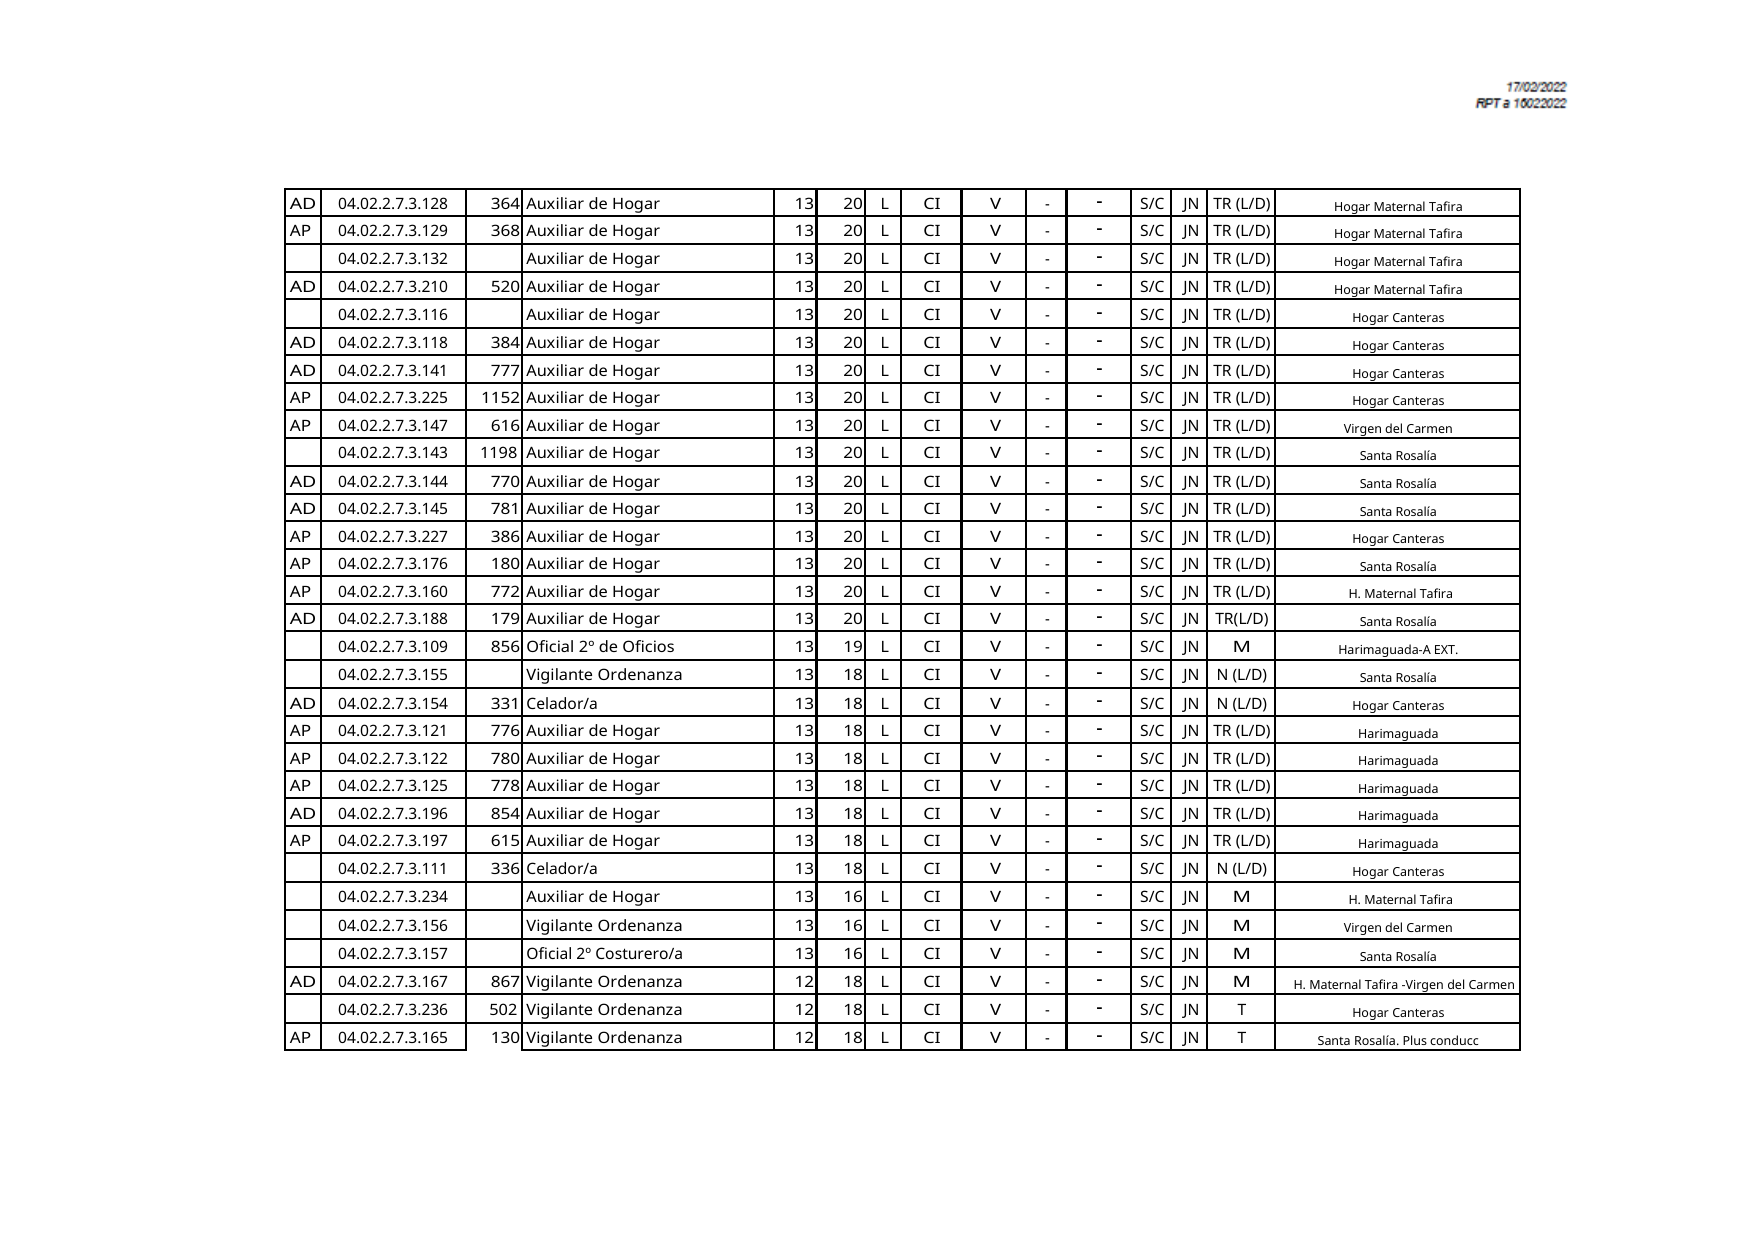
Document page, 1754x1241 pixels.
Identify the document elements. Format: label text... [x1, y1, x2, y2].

table_cell S/C [1132, 854, 1170, 881]
table_cell 13 [775, 744, 815, 769]
table_cell L [866, 661, 900, 687]
table_cell 20 [818, 411, 864, 437]
table_cell S/C [1132, 717, 1170, 742]
table_cell TR (L/D) [1208, 577, 1274, 603]
table_cell JN [1172, 995, 1206, 1022]
table_cell JN [1172, 772, 1206, 797]
table_cell - [1068, 577, 1130, 603]
table_cell 13 [775, 384, 815, 409]
table_cell - [1068, 605, 1130, 630]
table_cell JN [1172, 799, 1206, 824]
table_cell AP [286, 550, 320, 575]
table_cell - [1027, 467, 1065, 493]
table_cell Hogar Maternal Tafira [1276, 217, 1519, 242]
table_header Auxiliar de Hogar [523, 190, 773, 215]
table_cell 778 [467, 772, 521, 797]
table_cell 16 [818, 940, 864, 966]
table_cell 04.02.2.7.3.156 [322, 911, 465, 937]
table_cell - [1068, 717, 1130, 742]
table_cell CI [902, 217, 960, 242]
table_cell 20 [818, 245, 864, 271]
table_cell Vigilante Ordenanza [523, 995, 773, 1022]
table_header 04.02.2.7.3.128 [322, 190, 465, 215]
table_cell V [963, 717, 1025, 742]
table_cell Santa Rosalía [1276, 605, 1519, 630]
table_cell Auxiliar de Hogar [523, 605, 773, 630]
table_cell JN [1172, 689, 1206, 714]
table_cell Santa Rosalía [1276, 661, 1519, 687]
table_cell - [1068, 356, 1130, 382]
table_cell 854 [467, 799, 521, 824]
table_cell 13 [775, 411, 815, 437]
table_cell CI [902, 717, 960, 742]
table_cell V [963, 940, 1025, 966]
table_cell AP [286, 411, 320, 437]
table_cell V [963, 772, 1025, 797]
table_cell L [866, 411, 900, 437]
table_cell CI [902, 827, 960, 852]
table_header TR (L/D) [1208, 190, 1274, 215]
table_cell 1198 [467, 439, 521, 465]
table_cell JN [1172, 577, 1206, 603]
table_cell Hogar Canteras [1276, 995, 1519, 1022]
table_cell 04.02.2.7.3.155 [322, 661, 465, 687]
table_header JN [1172, 190, 1206, 215]
table_cell Vigilante Ordenanza [523, 1024, 773, 1049]
table_cell 20 [818, 273, 864, 298]
table_cell V [963, 911, 1025, 937]
table_cell Auxiliar de Hogar [523, 744, 773, 769]
table_cell 336 [467, 854, 521, 881]
table_cell 18 [818, 772, 864, 797]
table_cell CI [902, 550, 960, 575]
table_cell AD [286, 605, 320, 630]
table_cell [467, 911, 521, 937]
table_cell Harimaguada [1276, 827, 1519, 852]
table_cell 16 [818, 911, 864, 937]
table_cell CI [902, 689, 960, 714]
table_cell S/C [1132, 522, 1170, 548]
table_cell CI [902, 605, 960, 630]
table_cell 616 [467, 411, 521, 437]
table_cell - [1027, 577, 1065, 603]
table_cell JN [1172, 273, 1206, 298]
table_cell Hogar Maternal Tafira [1276, 245, 1519, 271]
table_cell TR (L/D) [1208, 411, 1274, 437]
table_cell Auxiliar de Hogar [523, 300, 773, 327]
table_cell V [963, 661, 1025, 687]
table_cell S/C [1132, 605, 1170, 630]
table_cell H. Maternal Tafira [1276, 883, 1519, 909]
table_cell 13 [775, 883, 815, 909]
table_cell AP [286, 522, 320, 548]
table_cell - [1068, 384, 1130, 409]
table_cell S/C [1132, 827, 1170, 852]
table_cell L [866, 717, 900, 742]
table_cell L [866, 217, 900, 242]
table_cell - [1068, 883, 1130, 909]
table_cell L [866, 1024, 900, 1049]
table_cell CI [902, 329, 960, 354]
table_cell - [1027, 550, 1065, 575]
table_cell - [1068, 522, 1130, 548]
table_cell AP [286, 772, 320, 797]
table_cell AP [286, 1024, 320, 1049]
table_cell - [1027, 689, 1065, 714]
table_cell JN [1172, 439, 1206, 465]
table_cell L [866, 772, 900, 797]
table_cell 13 [775, 495, 815, 520]
table_cell 615 [467, 827, 521, 852]
table_header S/C [1132, 190, 1170, 215]
table_cell - [1027, 522, 1065, 548]
table_cell M [1208, 911, 1274, 937]
table_cell - [1068, 329, 1130, 354]
table_cell 856 [467, 632, 521, 659]
table_cell S/C [1132, 439, 1170, 465]
table_cell 18 [818, 854, 864, 881]
table_cell AD [286, 799, 320, 824]
table_cell Auxiliar de Hogar [523, 577, 773, 603]
table_cell TR (L/D) [1208, 467, 1274, 493]
table_cell AD [286, 356, 320, 382]
table_cell - [1068, 411, 1130, 437]
table_cell 04.02.2.7.3.225 [322, 384, 465, 409]
table_cell S/C [1132, 689, 1170, 714]
table_cell 13 [775, 245, 815, 271]
table_cell - [1027, 273, 1065, 298]
table_cell JN [1172, 1024, 1206, 1049]
table_cell CI [902, 632, 960, 659]
table_cell [286, 883, 320, 909]
table_cell L [866, 995, 900, 1022]
table_cell CI [902, 661, 960, 687]
table_cell CI [902, 384, 960, 409]
table_cell H. Maternal Tafira -Virgen del Carmen [1276, 968, 1519, 993]
table_cell TR (L/D) [1208, 827, 1274, 852]
table_cell 13 [775, 273, 815, 298]
table_cell TR (L/D) [1208, 245, 1274, 271]
table_cell L [866, 384, 900, 409]
table_cell TR (L/D) [1208, 329, 1274, 354]
table_cell H. Maternal Tafira [1276, 577, 1519, 603]
table_cell S/C [1132, 661, 1170, 687]
table_cell - [1068, 661, 1130, 687]
table_cell CI [902, 772, 960, 797]
table_cell AD [286, 273, 320, 298]
table_cell Harimaguada [1276, 799, 1519, 824]
table_cell JN [1172, 411, 1206, 437]
table_cell Auxiliar de Hogar [523, 883, 773, 909]
table_cell AD [286, 689, 320, 714]
table_cell - [1027, 217, 1065, 242]
table_cell 368 [467, 217, 521, 242]
table_cell S/C [1132, 273, 1170, 298]
table_cell L [866, 467, 900, 493]
table_cell CI [902, 968, 960, 993]
table_cell 18 [818, 827, 864, 852]
table_cell V [963, 300, 1025, 327]
table_cell S/C [1132, 1024, 1170, 1049]
table_cell 13 [775, 356, 815, 382]
table_cell 20 [818, 300, 864, 327]
table_cell AP [286, 827, 320, 852]
table_cell - [1027, 661, 1065, 687]
table_cell - [1068, 632, 1130, 659]
table_cell 13 [775, 217, 815, 242]
table_cell JN [1172, 495, 1206, 520]
table_cell TR (L/D) [1208, 717, 1274, 742]
table_cell Auxiliar de Hogar [523, 273, 773, 298]
table_cell CI [902, 883, 960, 909]
table_cell S/C [1132, 467, 1170, 493]
table_cell - [1068, 217, 1130, 242]
table_cell V [963, 217, 1025, 242]
table_cell L [866, 550, 900, 575]
table_cell S/C [1132, 411, 1170, 437]
table_cell S/C [1132, 632, 1170, 659]
table_cell S/C [1132, 772, 1170, 797]
table_header L [866, 190, 900, 215]
table_cell 520 [467, 273, 521, 298]
table_cell 18 [818, 689, 864, 714]
table_cell - [1027, 632, 1065, 659]
table_cell AD [286, 968, 320, 993]
table_cell 867 [467, 968, 521, 993]
table_cell CI [902, 911, 960, 937]
table_cell - [1027, 854, 1065, 881]
table_cell - [1068, 495, 1130, 520]
table_cell V [963, 854, 1025, 881]
table_cell JN [1172, 522, 1206, 548]
table_cell V [963, 827, 1025, 852]
table_cell 04.02.2.7.3.109 [322, 632, 465, 659]
table_cell Auxiliar de Hogar [523, 467, 773, 493]
table_cell [467, 661, 521, 687]
table_cell Auxiliar de Hogar [523, 522, 773, 548]
table_cell S/C [1132, 495, 1170, 520]
table_cell V [963, 689, 1025, 714]
table_cell CI [902, 273, 960, 298]
table_cell JN [1172, 245, 1206, 271]
table_cell 04.02.2.7.3.129 [322, 217, 465, 242]
table_cell 12 [775, 1024, 815, 1049]
table_cell - [1068, 689, 1130, 714]
table_cell 13 [775, 689, 815, 714]
table_cell 04.02.2.7.3.196 [322, 799, 465, 824]
table_cell V [963, 799, 1025, 824]
table_cell 20 [818, 384, 864, 409]
table_cell V [963, 467, 1025, 493]
table_cell 20 [818, 439, 864, 465]
table_cell Hogar Canteras [1276, 300, 1519, 327]
table_cell Auxiliar de Hogar [523, 245, 773, 271]
table_cell S/C [1132, 995, 1170, 1022]
table_cell JN [1172, 854, 1206, 881]
table_cell CI [902, 744, 960, 769]
table_cell N (L/D) [1208, 689, 1274, 714]
table_cell CI [902, 577, 960, 603]
table_cell [286, 911, 320, 937]
table_cell 13 [775, 854, 815, 881]
table_cell V [963, 577, 1025, 603]
table_cell 04.02.2.7.3.165 [322, 1024, 465, 1049]
table_cell - [1027, 495, 1065, 520]
table_cell - [1068, 550, 1130, 575]
table_cell L [866, 883, 900, 909]
table_header 20 [818, 190, 864, 215]
table_cell L [866, 799, 900, 824]
table_cell 04.02.2.7.3.167 [322, 968, 465, 993]
table_cell 777 [467, 356, 521, 382]
table_cell CI [902, 522, 960, 548]
table_cell T [1208, 995, 1274, 1022]
table_cell 18 [818, 995, 864, 1022]
table_cell 04.02.2.7.3.160 [322, 577, 465, 603]
table_cell 776 [467, 717, 521, 742]
table_cell Vigilante Ordenanza [523, 911, 773, 937]
table_cell 20 [818, 217, 864, 242]
table_cell L [866, 911, 900, 937]
table_cell Harimaguada-A EXT. [1276, 632, 1519, 659]
table_cell 18 [818, 717, 864, 742]
table_cell TR(L/D) [1208, 605, 1274, 630]
table_cell V [963, 384, 1025, 409]
table_cell Hogar Canteras [1276, 384, 1519, 409]
table_cell 13 [775, 911, 815, 937]
table_cell Hogar Canteras [1276, 689, 1519, 714]
table_cell V [963, 995, 1025, 1022]
table_header V [963, 190, 1025, 215]
table_cell 18 [818, 1024, 864, 1049]
table_cell M [1208, 883, 1274, 909]
table_cell 12 [775, 995, 815, 1022]
table_cell 12 [775, 968, 815, 993]
table_cell Santa Rosalía [1276, 940, 1519, 966]
table_cell V [963, 605, 1025, 630]
table_cell V [963, 632, 1025, 659]
table_cell Hogar Canteras [1276, 329, 1519, 354]
table_cell L [866, 273, 900, 298]
table_cell 04.02.2.7.3.143 [322, 439, 465, 465]
table_cell 13 [775, 439, 815, 465]
table_cell - [1027, 911, 1065, 937]
table_cell - [1068, 300, 1130, 327]
table_cell 770 [467, 467, 521, 493]
table_cell 20 [818, 356, 864, 382]
table_cell CI [902, 439, 960, 465]
table_cell S/C [1132, 744, 1170, 769]
table_cell Celador/a [523, 689, 773, 714]
table_cell Santa Rosalía [1276, 439, 1519, 465]
table_cell - [1027, 799, 1065, 824]
table_cell Harimaguada [1276, 772, 1519, 797]
table_cell AD [286, 467, 320, 493]
table_cell 04.02.2.7.3.141 [322, 356, 465, 382]
table_cell V [963, 356, 1025, 382]
table_cell 13 [775, 329, 815, 354]
table_cell 04.02.2.7.3.197 [322, 827, 465, 852]
table_cell JN [1172, 968, 1206, 993]
table_cell CI [902, 1024, 960, 1049]
table_cell - [1027, 439, 1065, 465]
table_cell Auxiliar de Hogar [523, 799, 773, 824]
table_cell 04.02.2.7.3.116 [322, 300, 465, 327]
table_cell AD [286, 329, 320, 354]
table_cell [467, 245, 521, 271]
table_cell S/C [1132, 329, 1170, 354]
table_cell L [866, 329, 900, 354]
table_cell TR (L/D) [1208, 273, 1274, 298]
table_cell - [1068, 799, 1130, 824]
table_cell 13 [775, 300, 815, 327]
table_header Hogar Maternal Tafira [1276, 190, 1519, 215]
table_cell 20 [818, 605, 864, 630]
table_cell Auxiliar de Hogar [523, 329, 773, 354]
table_cell - [1027, 411, 1065, 437]
table_cell S/C [1132, 217, 1170, 242]
table_cell 20 [818, 550, 864, 575]
table_cell N (L/D) [1208, 854, 1274, 881]
table_cell JN [1172, 883, 1206, 909]
table_cell L [866, 245, 900, 271]
table_cell Santa Rosalía [1276, 467, 1519, 493]
table_cell 16 [818, 883, 864, 909]
table_cell 13 [775, 632, 815, 659]
table_cell - [1027, 883, 1065, 909]
table_cell [286, 854, 320, 881]
table_cell V [963, 411, 1025, 437]
table_cell Auxiliar de Hogar [523, 411, 773, 437]
table_cell S/C [1132, 911, 1170, 937]
table_cell Harimaguada [1276, 717, 1519, 742]
table_cell JN [1172, 329, 1206, 354]
table_cell S/C [1132, 883, 1170, 909]
table_cell Auxiliar de Hogar [523, 217, 773, 242]
table_cell AP [286, 384, 320, 409]
table_cell JN [1172, 632, 1206, 659]
table_cell Oficial 2º de Oficios [523, 632, 773, 659]
table_cell 13 [775, 799, 815, 824]
table_cell TR (L/D) [1208, 495, 1274, 520]
table_header 13 [775, 190, 815, 215]
table_cell Auxiliar de Hogar [523, 495, 773, 520]
table_cell JN [1172, 661, 1206, 687]
table_cell TR (L/D) [1208, 300, 1274, 327]
table_cell CI [902, 356, 960, 382]
table_cell T [1208, 1024, 1274, 1049]
table_cell [467, 883, 521, 909]
table_cell JN [1172, 940, 1206, 966]
table_cell - [1027, 744, 1065, 769]
table_cell 781 [467, 495, 521, 520]
table_cell CI [902, 467, 960, 493]
table_cell - [1068, 940, 1130, 966]
table_cell L [866, 605, 900, 630]
table_cell - [1068, 827, 1130, 852]
table_cell Virgen del Carmen [1276, 911, 1519, 937]
table_cell 04.02.2.7.3.121 [322, 717, 465, 742]
table_cell JN [1172, 827, 1206, 852]
table_cell [286, 940, 320, 966]
table_cell CI [902, 245, 960, 271]
table_header CI [902, 190, 960, 215]
table_cell - [1068, 273, 1130, 298]
table_cell 20 [818, 467, 864, 493]
table_cell 13 [775, 661, 815, 687]
table_cell 04.02.2.7.3.234 [322, 883, 465, 909]
table_cell 04.02.2.7.3.157 [322, 940, 465, 966]
table_cell JN [1172, 717, 1206, 742]
table_cell Hogar Canteras [1276, 522, 1519, 548]
table_cell 780 [467, 744, 521, 769]
table_cell V [963, 883, 1025, 909]
table_cell 04.02.2.7.3.154 [322, 689, 465, 714]
table_cell Auxiliar de Hogar [523, 550, 773, 575]
table_cell 04.02.2.7.3.145 [322, 495, 465, 520]
table_cell S/C [1132, 245, 1170, 271]
table_cell TR (L/D) [1208, 522, 1274, 548]
table_cell Auxiliar de Hogar [523, 827, 773, 852]
table_cell V [963, 245, 1025, 271]
table_cell 13 [775, 550, 815, 575]
table_cell V [963, 329, 1025, 354]
table_cell 13 [775, 577, 815, 603]
table_cell 04.02.2.7.3.132 [322, 245, 465, 271]
table_cell CI [902, 940, 960, 966]
table_cell JN [1172, 911, 1206, 937]
table_cell Auxiliar de Hogar [523, 384, 773, 409]
table_cell JN [1172, 605, 1206, 630]
table_cell TR (L/D) [1208, 799, 1274, 824]
table_cell S/C [1132, 300, 1170, 327]
table_cell - [1027, 968, 1065, 993]
table_cell 20 [818, 577, 864, 603]
table_cell - [1027, 329, 1065, 354]
table_cell 18 [818, 744, 864, 769]
table_cell Celador/a [523, 854, 773, 881]
table_cell 19 [818, 632, 864, 659]
table_cell V [963, 522, 1025, 548]
table_cell 13 [775, 772, 815, 797]
table_cell TR (L/D) [1208, 356, 1274, 382]
table_cell L [866, 744, 900, 769]
table_cell L [866, 495, 900, 520]
table_cell L [866, 689, 900, 714]
table_cell Virgen del Carmen [1276, 411, 1519, 437]
table_cell - [1027, 245, 1065, 271]
table_cell - [1068, 744, 1130, 769]
table_cell S/C [1132, 550, 1170, 575]
table_cell 04.02.2.7.3.122 [322, 744, 465, 769]
table_cell Harimaguada [1276, 744, 1519, 769]
table_cell 13 [775, 467, 815, 493]
table_cell Oficial 2º Costurero/a [523, 940, 773, 966]
table_cell Auxiliar de Hogar [523, 772, 773, 797]
table_cell V [963, 968, 1025, 993]
table_cell TR (L/D) [1208, 217, 1274, 242]
table_cell S/C [1132, 968, 1170, 993]
table_cell L [866, 940, 900, 966]
table_cell CI [902, 799, 960, 824]
table_cell S/C [1132, 577, 1170, 603]
table_cell 20 [818, 495, 864, 520]
table_cell TR (L/D) [1208, 550, 1274, 575]
table_cell - [1068, 995, 1130, 1022]
table_cell 04.02.2.7.3.227 [322, 522, 465, 548]
table_cell 04.02.2.7.3.147 [322, 411, 465, 437]
table_cell AD [286, 495, 320, 520]
table_cell [286, 661, 320, 687]
table_cell 04.02.2.7.3.118 [322, 329, 465, 354]
table_cell S/C [1132, 799, 1170, 824]
table_cell M [1208, 940, 1274, 966]
table_cell Auxiliar de Hogar [523, 356, 773, 382]
table_cell 04.02.2.7.3.236 [322, 995, 465, 1022]
table_cell 18 [818, 799, 864, 824]
table_cell [286, 300, 320, 327]
table_cell JN [1172, 744, 1206, 769]
table_cell Hogar Canteras [1276, 854, 1519, 881]
table_cell TR (L/D) [1208, 744, 1274, 769]
table_cell - [1027, 384, 1065, 409]
table_cell CI [902, 495, 960, 520]
table_cell 04.02.2.7.3.210 [322, 273, 465, 298]
table_cell - [1027, 827, 1065, 852]
table_cell JN [1172, 356, 1206, 382]
table_cell 20 [818, 522, 864, 548]
table_cell - [1068, 439, 1130, 465]
table_cell JN [1172, 550, 1206, 575]
table_cell JN [1172, 217, 1206, 242]
table_cell [467, 300, 521, 327]
table_cell V [963, 439, 1025, 465]
table_cell M [1208, 968, 1274, 993]
table_cell Vigilante Ordenanza [523, 968, 773, 993]
table_cell L [866, 827, 900, 852]
table_cell L [866, 300, 900, 327]
table_cell 13 [775, 827, 815, 852]
table_cell CI [902, 300, 960, 327]
table_cell Santa Rosalía [1276, 495, 1519, 520]
table_cell L [866, 577, 900, 603]
table_cell - [1027, 717, 1065, 742]
table_cell Santa Rosalía. Plus conducc [1276, 1024, 1519, 1049]
table_cell V [963, 550, 1025, 575]
table_cell 130 [467, 1024, 521, 1049]
table_cell L [866, 632, 900, 659]
table_cell CI [902, 411, 960, 437]
table_cell 04.02.2.7.3.188 [322, 605, 465, 630]
table_cell 04.02.2.7.3.111 [322, 854, 465, 881]
table_cell 384 [467, 329, 521, 354]
table_cell - [1068, 772, 1130, 797]
table_cell - [1068, 854, 1130, 881]
table_cell 772 [467, 577, 521, 603]
table_cell - [1027, 605, 1065, 630]
table_cell TR (L/D) [1208, 772, 1274, 797]
table_cell - [1068, 911, 1130, 937]
table_cell 179 [467, 605, 521, 630]
table_cell L [866, 854, 900, 881]
table_cell 180 [467, 550, 521, 575]
table_cell [286, 439, 320, 465]
table_cell L [866, 522, 900, 548]
table_cell - [1027, 772, 1065, 797]
table_cell V [963, 744, 1025, 769]
table_cell N (L/D) [1208, 661, 1274, 687]
table_cell - [1068, 1024, 1130, 1049]
table_cell AP [286, 217, 320, 242]
table_cell 13 [775, 522, 815, 548]
table_cell CI [902, 854, 960, 881]
table_header - [1068, 190, 1130, 215]
table_cell 13 [775, 717, 815, 742]
table_cell Vigilante Ordenanza [523, 661, 773, 687]
table_cell - [1027, 1024, 1065, 1049]
table_cell - [1068, 467, 1130, 493]
table_cell V [963, 273, 1025, 298]
table_cell Auxiliar de Hogar [523, 439, 773, 465]
table_cell JN [1172, 467, 1206, 493]
table_header - [1027, 190, 1065, 215]
table_cell L [866, 968, 900, 993]
table_header 364 [467, 190, 521, 215]
table_cell 18 [818, 968, 864, 993]
table_cell Santa Rosalía [1276, 550, 1519, 575]
table_cell V [963, 1024, 1025, 1049]
table_cell 386 [467, 522, 521, 548]
table_cell [286, 995, 320, 1022]
table_cell Hogar Canteras [1276, 356, 1519, 382]
table_cell 04.02.2.7.3.125 [322, 772, 465, 797]
table_cell L [866, 439, 900, 465]
table_cell [286, 632, 320, 659]
table_cell - [1068, 968, 1130, 993]
table_cell 1152 [467, 384, 521, 409]
table_cell S/C [1132, 384, 1170, 409]
table_cell 13 [775, 940, 815, 966]
table_cell AP [286, 744, 320, 769]
table_cell Hogar Maternal Tafira [1276, 273, 1519, 298]
table_cell AP [286, 717, 320, 742]
table_cell 502 [467, 995, 521, 1022]
table_cell [467, 940, 521, 966]
table_cell 331 [467, 689, 521, 714]
table_cell - [1027, 300, 1065, 327]
table_cell 18 [818, 661, 864, 687]
table_cell 13 [775, 605, 815, 630]
table_cell 04.02.2.7.3.176 [322, 550, 465, 575]
table_cell - [1068, 245, 1130, 271]
table_cell - [1027, 995, 1065, 1022]
table_header AD [286, 190, 320, 215]
table_cell CI [902, 995, 960, 1022]
table_cell 04.02.2.7.3.144 [322, 467, 465, 493]
picture [1474, 71, 1572, 118]
table_cell Auxiliar de Hogar [523, 717, 773, 742]
table_cell M [1208, 632, 1274, 659]
table_cell [286, 245, 320, 271]
table_cell L [866, 356, 900, 382]
table_cell TR (L/D) [1208, 439, 1274, 465]
table_cell JN [1172, 384, 1206, 409]
table_cell TR (L/D) [1208, 384, 1274, 409]
table_cell AP [286, 577, 320, 603]
table_cell - [1027, 356, 1065, 382]
table_cell 20 [818, 329, 864, 354]
table_cell S/C [1132, 940, 1170, 966]
table_cell S/C [1132, 356, 1170, 382]
table_cell JN [1172, 300, 1206, 327]
table_cell - [1027, 940, 1065, 966]
table_cell V [963, 495, 1025, 520]
